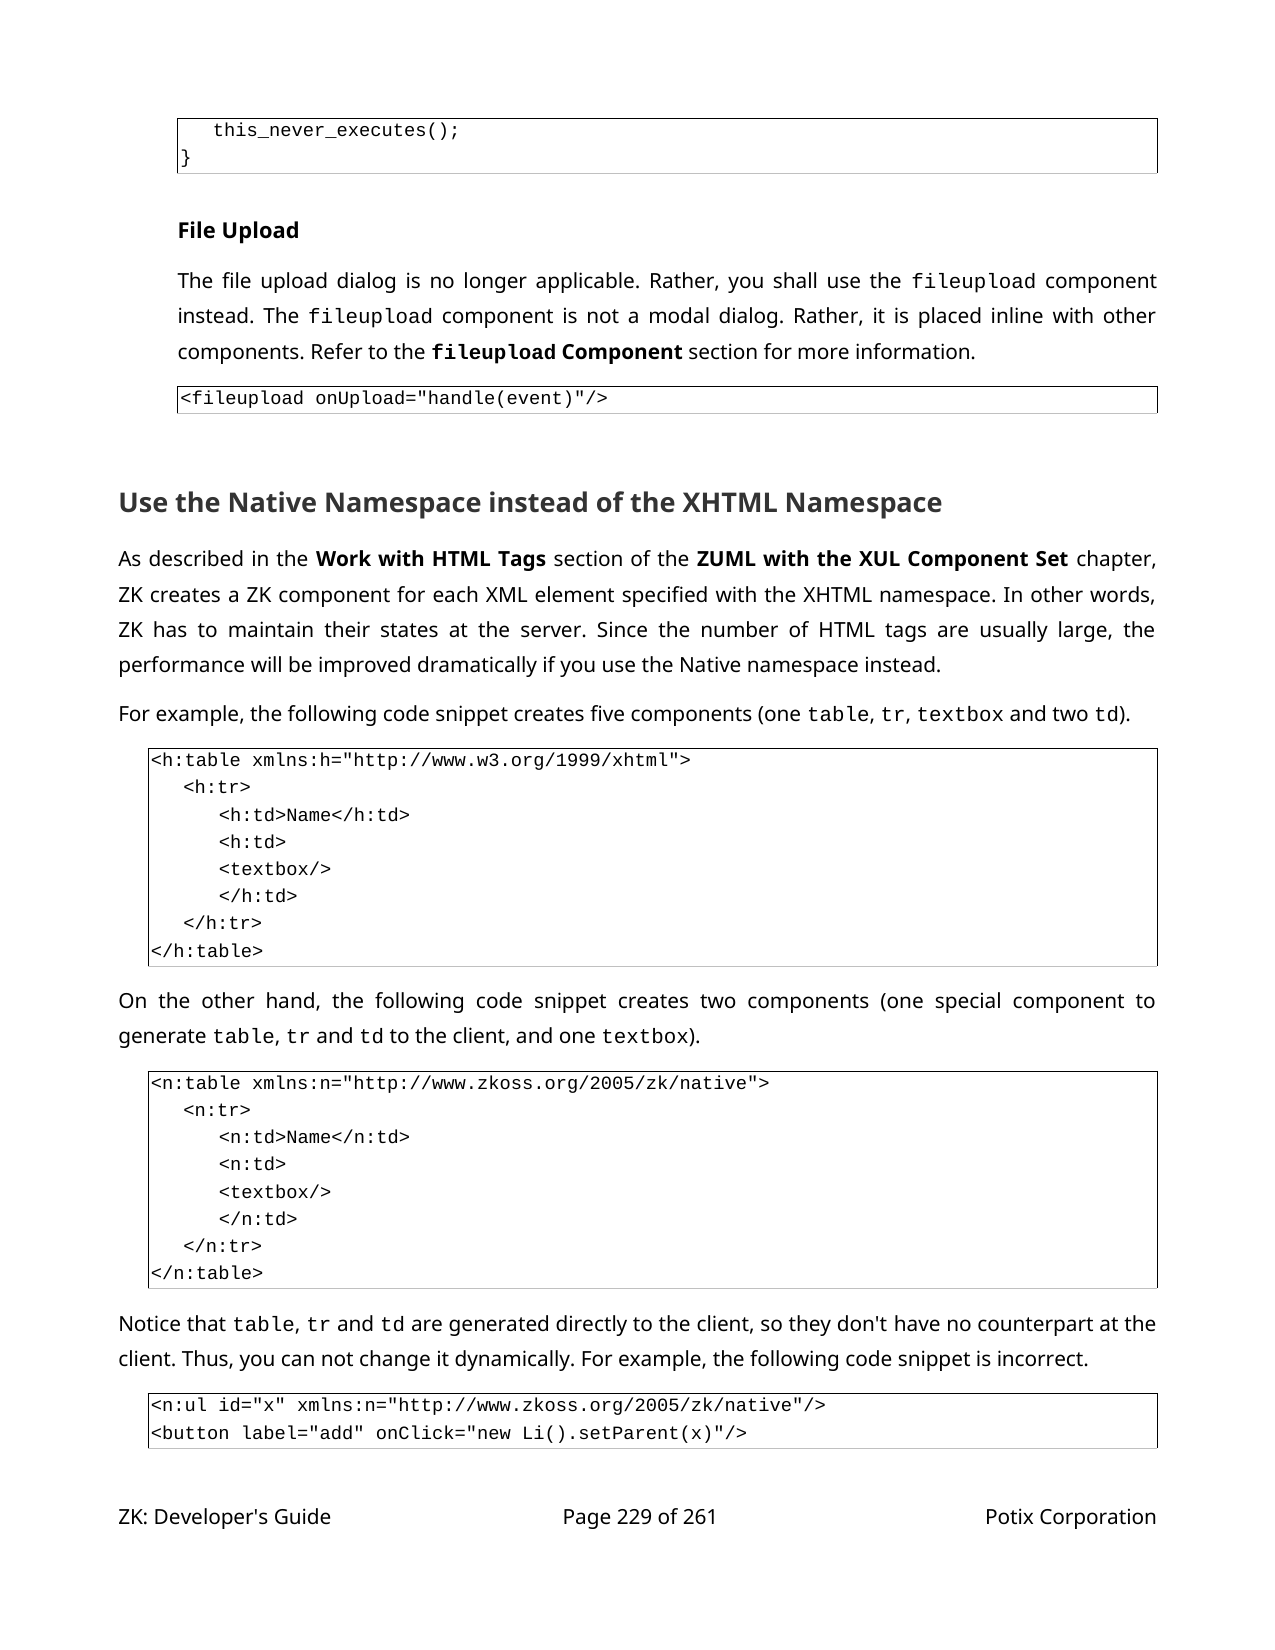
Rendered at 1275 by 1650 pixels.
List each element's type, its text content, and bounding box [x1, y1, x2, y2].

text On the other hand, the following code snippet creates two components (one special component to generate table, tr and td to the client, and one textbox). [118, 986, 1157, 1050]
text <textbox/> [149, 1179, 1157, 1204]
text <n:td> [149, 1152, 1157, 1177]
text For example, the following code snippet creates five components (one table, tr, textbox and two td). [118, 699, 1157, 727]
text <n:tr> [149, 1098, 1157, 1122]
text <h:td>Name</h:td> [149, 802, 1157, 827]
text Notice that table, tr and td are generated directly to the client, so they don't have no counterpart at the client. Thus, you can not change it dynamically. For example, the following code snippet is incorrect. [118, 1309, 1157, 1373]
text <n:td>Name</n:td> [149, 1125, 1157, 1149]
text } [178, 145, 1157, 173]
subtitle Use the Native Namespace instead of the XHTML Namespace [118, 484, 1157, 521]
text <n:table xmlns:n="http://www.zkoss.org/2005/zk/native"> [149, 1072, 1157, 1095]
text </h:table> [149, 938, 1157, 966]
text <fileupload onUpload="handle(event)"/> [178, 387, 1157, 413]
text </h:tr> [149, 911, 1157, 936]
text As described in the Work with HTML Tags section of the ZUML with the XUL Component Set chapter, ZK creates a ZK component for each XML element specified with the XHTML namespace. In other words, ZK has to maintain their states at the server. Since the number of HTML tags are usually large, the performance will be improved dramatically if you use the Native namespace instead. [118, 544, 1157, 678]
text <n:ul id="x" xmlns:n="http://www.zkoss.org/2005/zk/native"/> [149, 1394, 1157, 1418]
text </n:table> [149, 1261, 1157, 1288]
text <button label="add" onClick="new Li().setParent(x)"/> [149, 1421, 1157, 1448]
text <h:tr> [149, 775, 1157, 799]
text <h:td> [149, 830, 1157, 854]
text </n:td> [149, 1207, 1157, 1231]
subtitle File Upload [177, 215, 1157, 245]
text <textbox/> [149, 857, 1157, 881]
text The file upload dialog is no longer applicable. Rather, you shall use the fileupload component instead. The fileupload component is not a modal dialog. Rather, it is placed inline with other components. Refer to the fileupload Component section for more information. [177, 266, 1157, 365]
text </h:td> [149, 884, 1157, 908]
text <h:table xmlns:h="http://www.w3.org/1999/xhtml"> [149, 749, 1157, 772]
text this_never_executes(); [178, 119, 1157, 142]
text </n:tr> [149, 1234, 1157, 1258]
